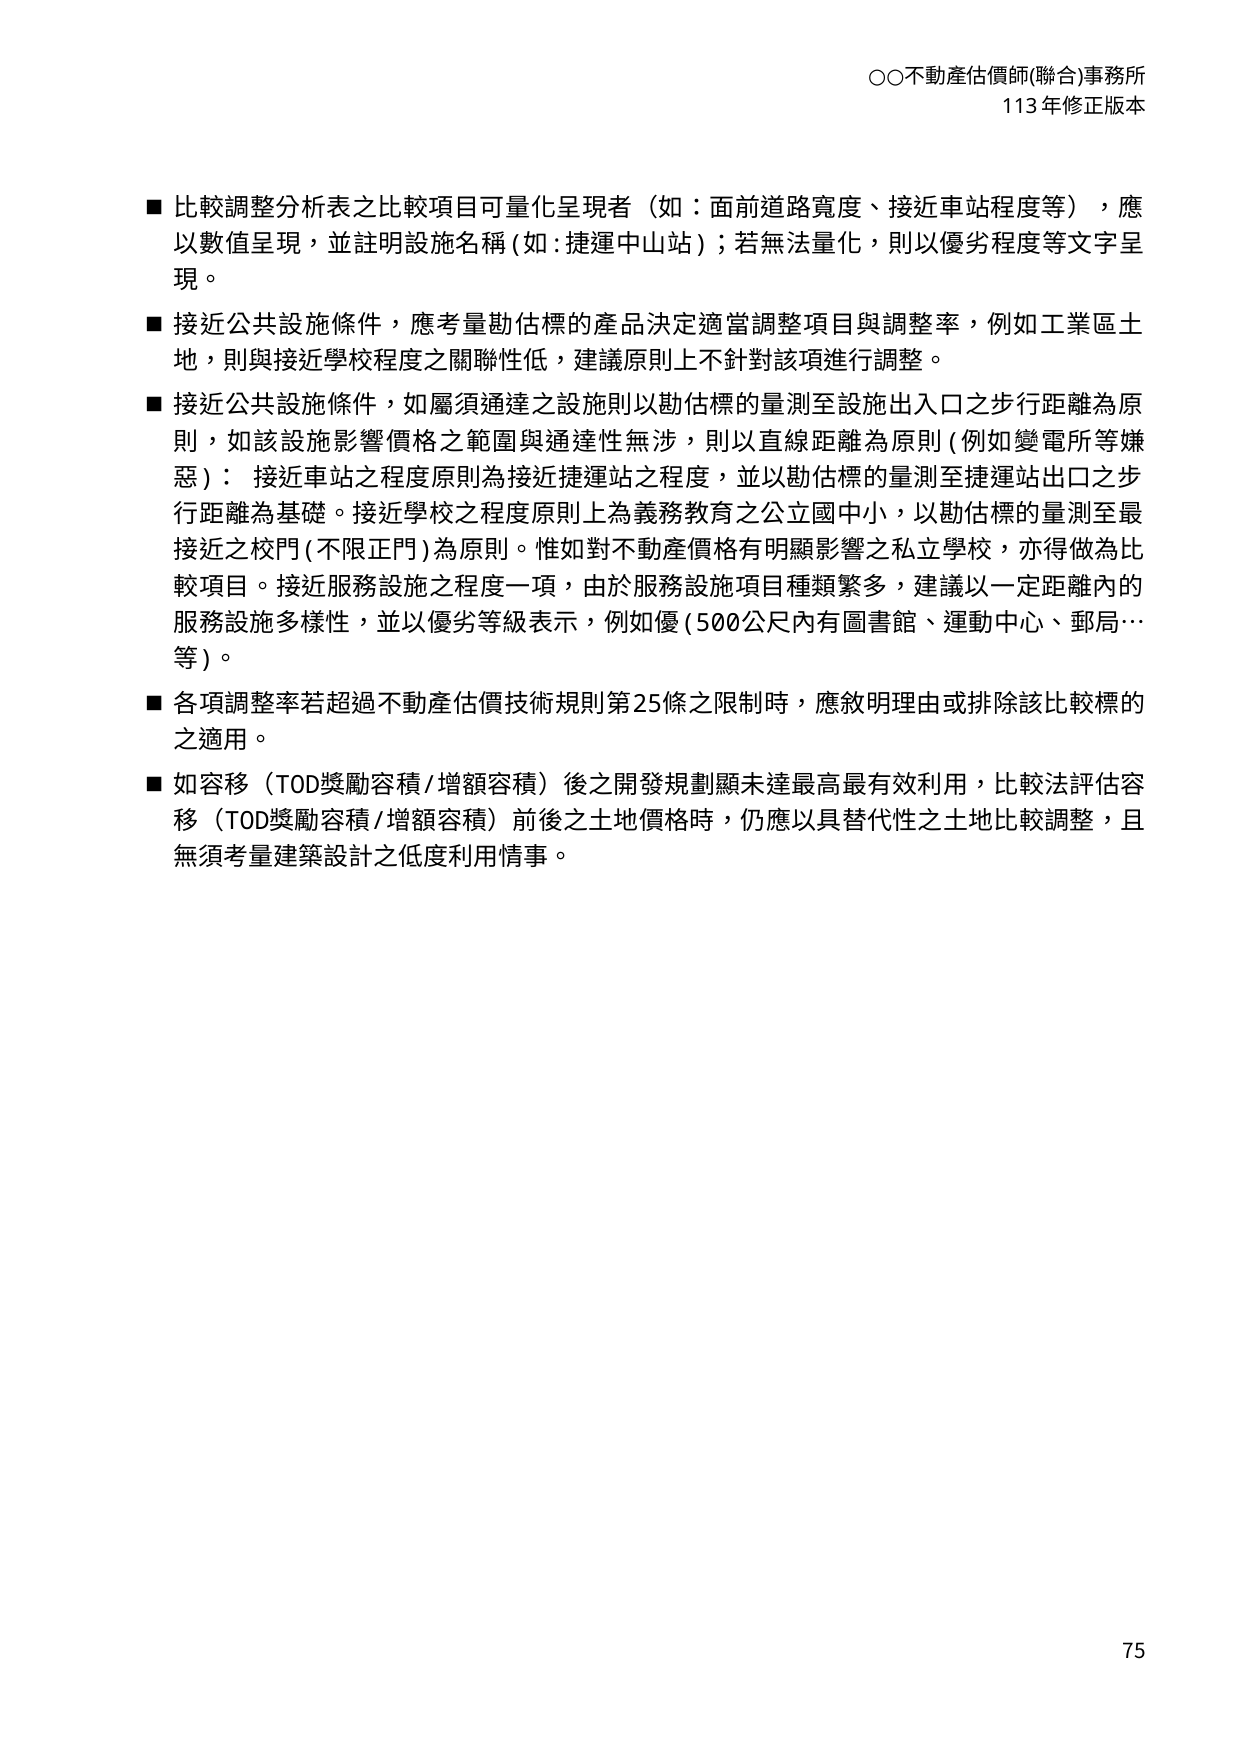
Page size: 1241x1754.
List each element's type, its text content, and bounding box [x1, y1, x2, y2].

list 如容移（TOD獎勵容積/增額容積）後之開發規劃顯未達最高最有效利用，比較法評估容移（TOD獎勵容積/增額容積）前後之土地價格時，仍應以具替代性之土地比較調整，且無須考量建築設計之低度利用情事。 [144, 764, 1146, 873]
list 接近公共設施條件，如屬須通達之設施則以勘估標的量測至設施出入口之步行距離為原則，如該設施影響價格之範圍與通達性無涉，則以直線距離為原則(例如變電所等嫌惡)： 接近車站之程度原則為接近捷運站之程度，並以勘估標的量測至捷運站出口之步行距離為基礎。接近學校之程度原則上為義務教育之公立國中小，以勘估標的量測至最接近之校門(不限正門)為原則。惟如對不動產價格有明顯影響之私立學校，亦得做為比較項目。接近服務設施之程度一項，由於服務設施項目種類繁多，建議以一定距離內的服務設施多樣性，並以優劣等級表示，例如優(500公尺內有圖書館、運動中心、郵局…等)。 [144, 385, 1146, 675]
list 比較調整分析表之比較項目可量化呈現者（如：面前道路寬度、接近車站程度等），應以數值呈現，並註明設施名稱(如:捷運中山站)；若無法量化，則以優劣程度等文字呈現。 [144, 187, 1146, 296]
list 接近公共設施條件，應考量勘估標的產品決定適當調整項目與調整率，例如工業區土地，則與接近學校程度之關聯性低，建議原則上不針對該項進行調整。 [144, 304, 1146, 377]
list 各項調整率若超過不動產估價技術規則第25條之限制時，應敘明理由或排除該比較標的之適用。 [144, 683, 1146, 756]
